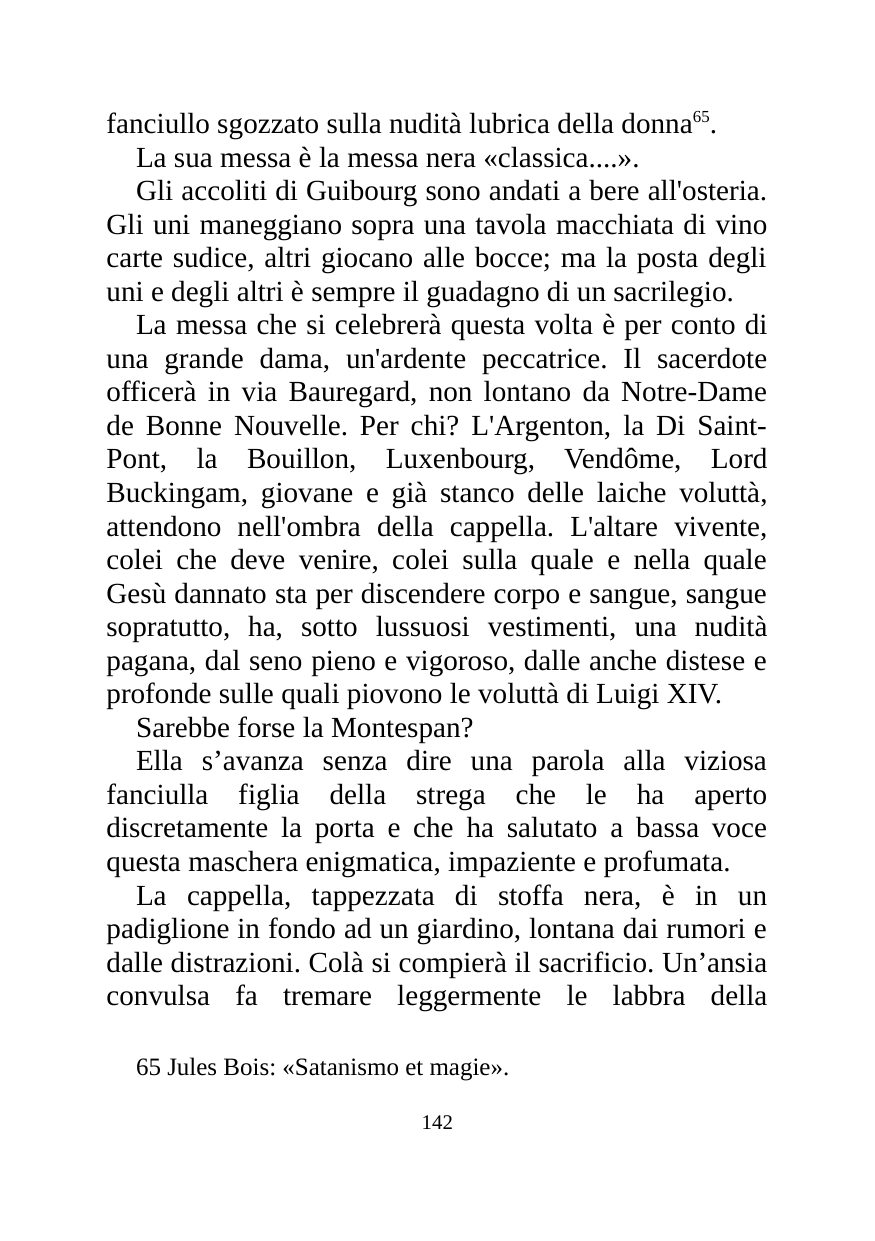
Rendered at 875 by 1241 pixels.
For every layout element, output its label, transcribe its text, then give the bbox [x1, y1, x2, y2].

text Jules Bois: «Satanismo et magie». [106, 1052, 768, 1080]
text La messa che si celebrerà questa volta è per conto di una grande dama, un'ardente peccatrice. Il sacerdote officerà in via Bauregard, non lontano da Notre-Dame de Bonne Nouvelle. Per chi? L'Argenton, la Di Saint-Pont, la Bouillon, Luxenbourg, Vendôme, Lord Buckingam, giovane e già stanco delle laiche voluttà, attendono nell'ombra della cappella. L'altare vivente, colei che deve venire, colei sulla quale e nella quale Gesù dannato sta per discendere corpo e sangue, sangue sopratutto, ha, sotto lussuosi vestimenti, una nudità pagana, dal seno pieno e vigoroso, dalle anche distese e profonde sulle quali piovono le voluttà di Luigi XIV. [106, 307, 768, 710]
text fanciullo sgozzato sulla nudità lubrica della donna. [106, 106, 768, 140]
text La cappella, tappezzata di stoffa nera, è in un padiglione in fondo ad un giardino, lontana dai rumori e dalle distrazioni. Colà si compierà il sacrificio. Un’ansia convulsa fa tremare leggermente le labbra della [106, 878, 768, 1012]
text Ella s’avanza senza dire una parola alla viziosa fanciulla figlia della strega che le ha aperto discretamente la porta e che ha salutato a bassa voce questa maschera enigmatica, impaziente e profumata. [106, 743, 768, 878]
text Sarebbe forse la Montespan? [106, 710, 768, 743]
text Gli accoliti di Guibourg sono andati a bere all'osteria. Gli uni maneggiano sopra una tavola macchiata di vino carte sudice, altri giocano alle bocce; ma la posta degli uni e degli altri è sempre il guadagno di un sacrilegio. [106, 173, 768, 307]
text La sua messa è la messa nera «classica....». [106, 140, 768, 173]
